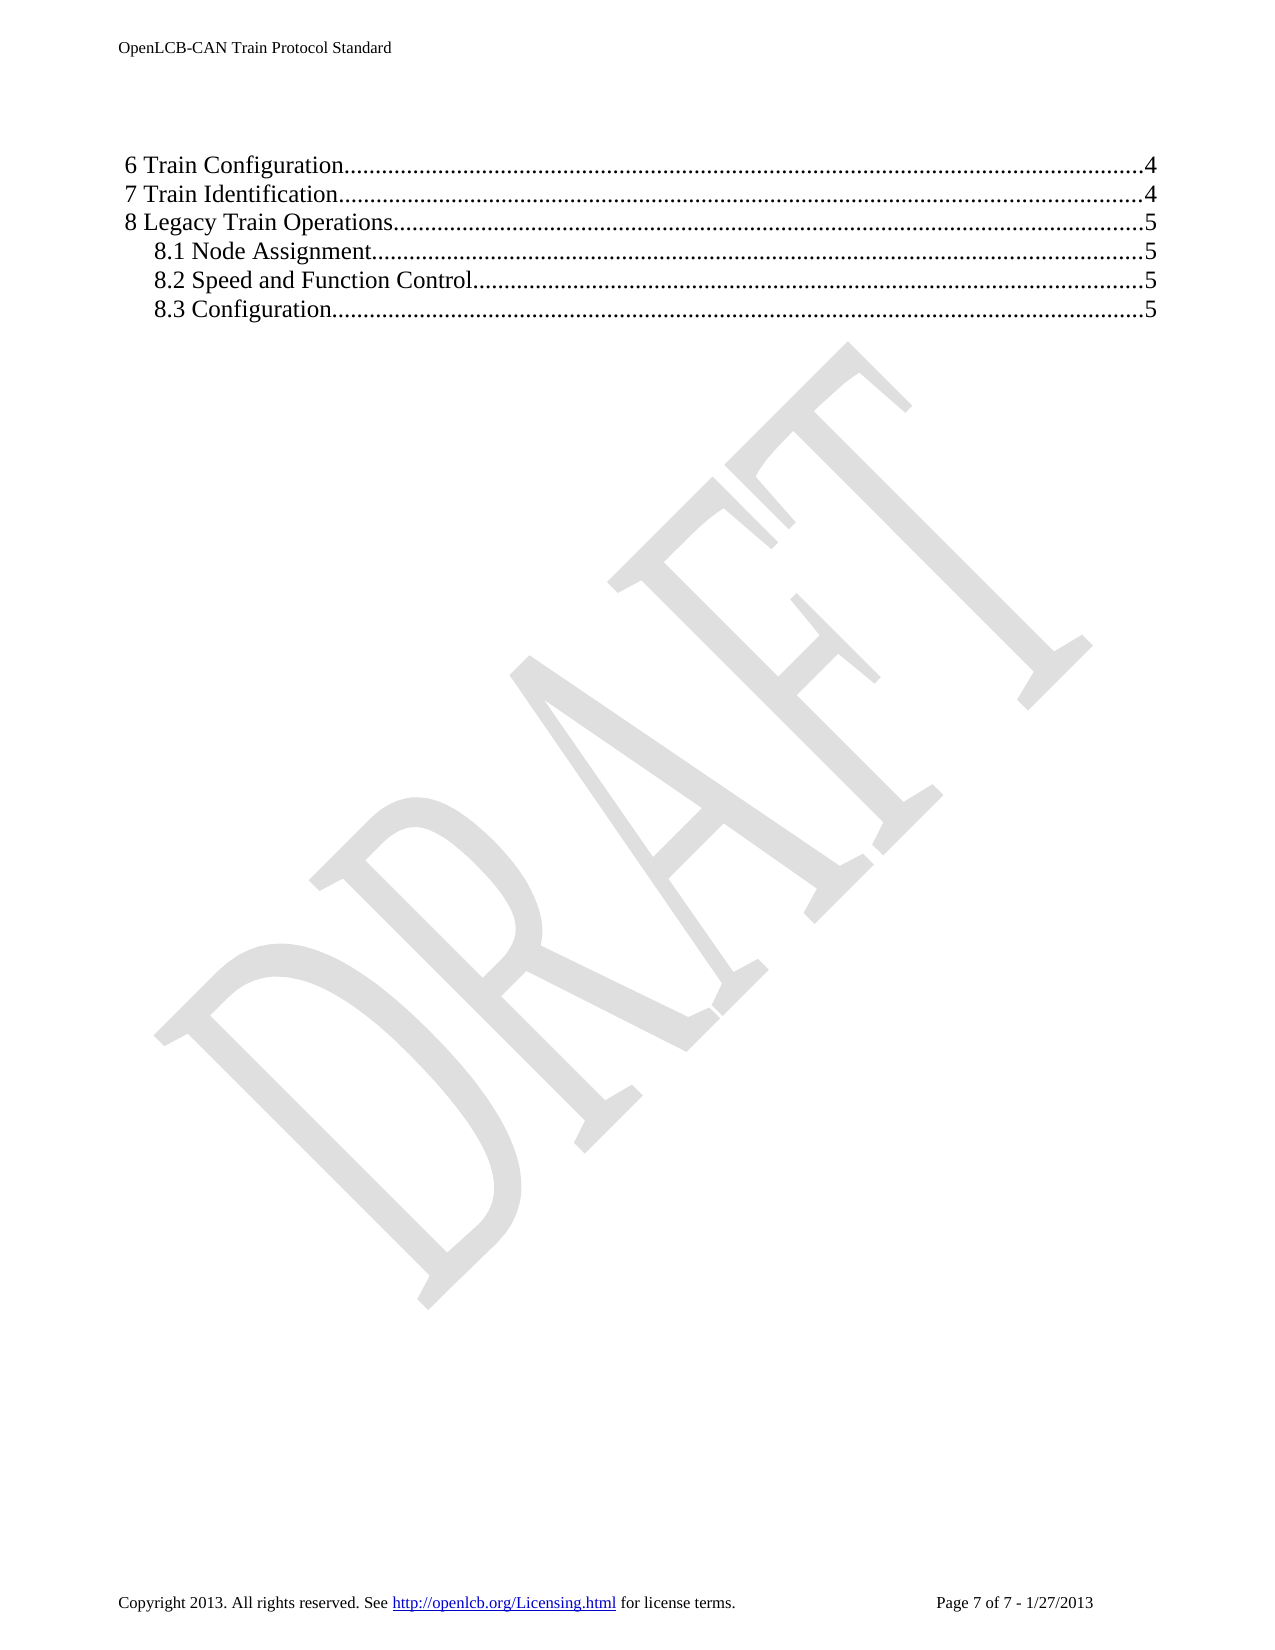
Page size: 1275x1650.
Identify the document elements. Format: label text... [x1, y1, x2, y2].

text 7 Train Identification 4 [118, 179, 1157, 207]
text 6 Train Configuration 4 [118, 150, 1157, 179]
text 8.3 Configuration 5 [148, 294, 1157, 322]
text 8.1 Node Assignment 5 [148, 236, 1157, 265]
text 8.2 Speed and Function Control 5 [148, 265, 1157, 294]
text 8 Legacy Train Operations 5 [118, 207, 1157, 236]
